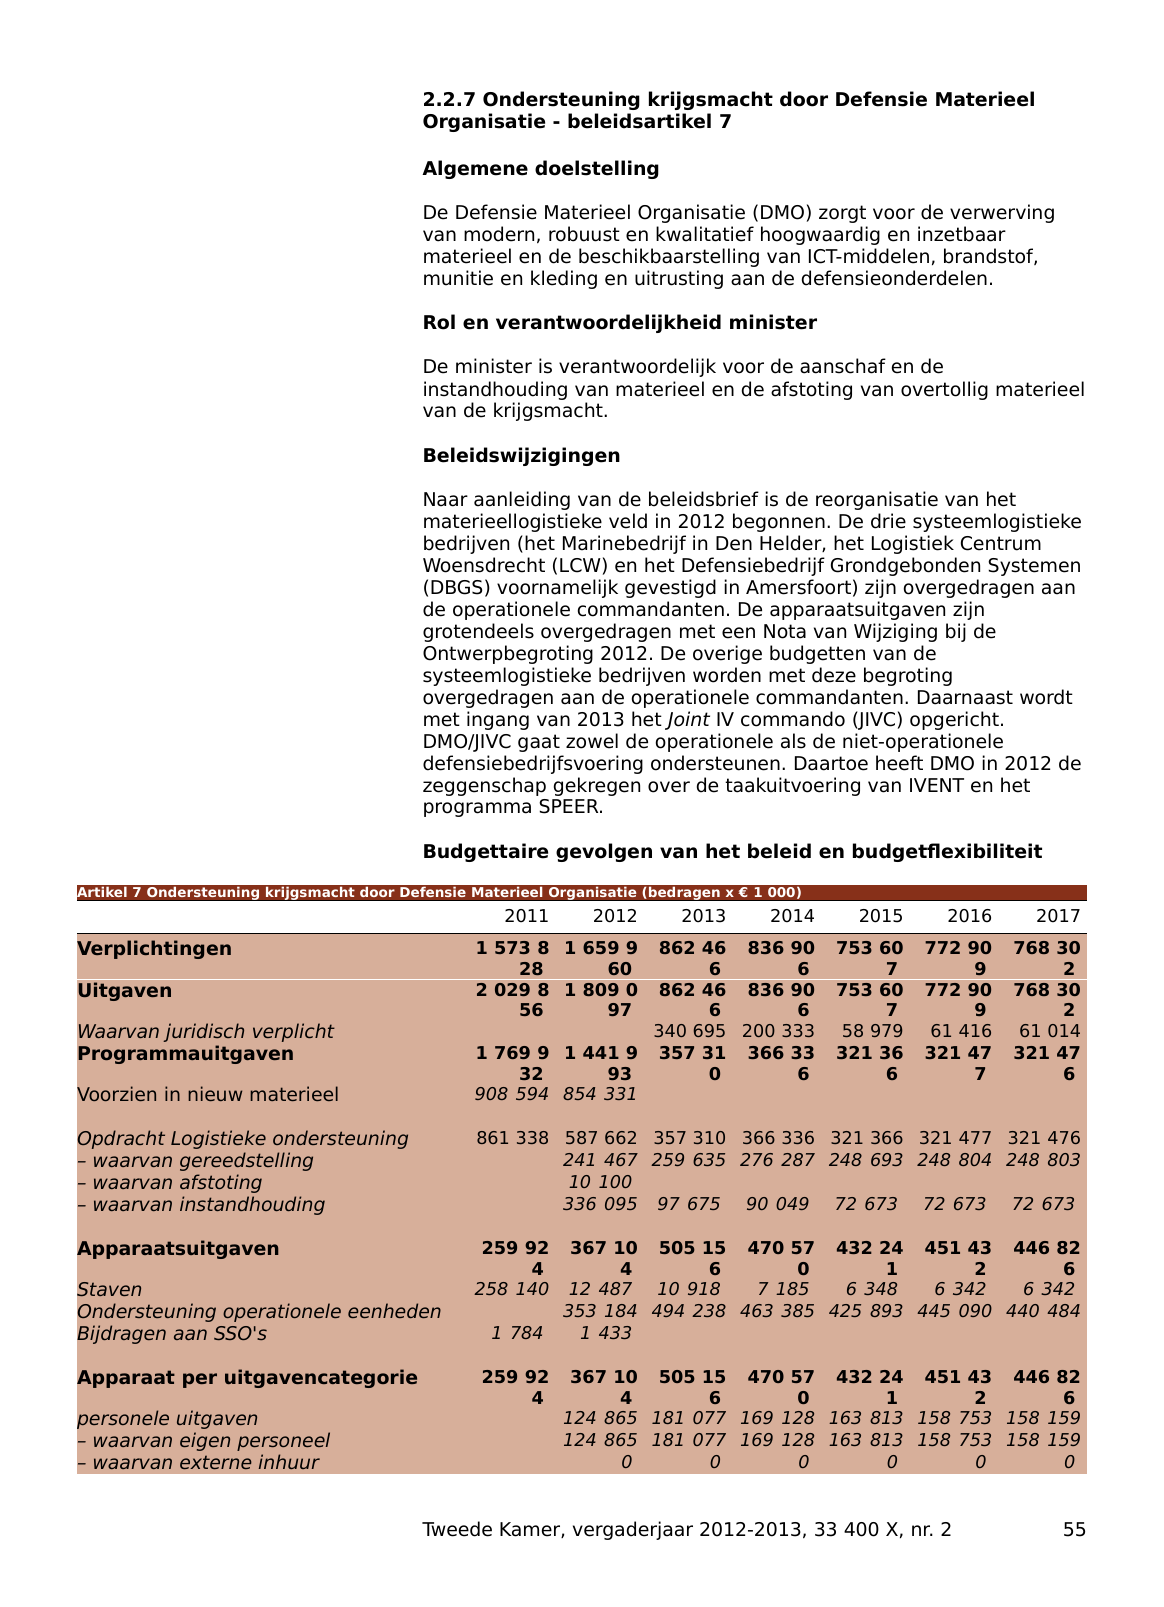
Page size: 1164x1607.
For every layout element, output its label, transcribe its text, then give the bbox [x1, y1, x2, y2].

table_cell 2015 [821, 901, 909, 933]
table_cell 321 477 [909, 1043, 998, 1084]
table_cell [909, 1106, 998, 1128]
table_cell – waarvan eigen personeel [77, 1430, 466, 1452]
table_cell 248 693 [821, 1150, 909, 1172]
table_cell 90 049 [732, 1194, 821, 1216]
table_cell [821, 1106, 909, 1128]
table_cell 124 865 [555, 1430, 644, 1452]
table_cell [644, 1345, 732, 1367]
table_cell [732, 1172, 821, 1194]
table_cell [555, 1106, 644, 1128]
table_cell 908 594 [466, 1084, 555, 1106]
table_cell 259 924 [466, 1367, 555, 1408]
table_cell Voorzien in nieuw materieel [77, 1084, 466, 1106]
table_cell 451 432 [909, 1238, 998, 1279]
table_cell Waarvan juridisch verplicht [77, 1021, 466, 1043]
table_cell 248 803 [998, 1150, 1087, 1172]
subtitle Budgettaire gevolgen van het beleid en budgetflexibiliteit [422, 841, 1087, 863]
table_cell [555, 1216, 644, 1238]
table_cell [466, 1408, 555, 1430]
table_cell 124 865 [555, 1408, 644, 1430]
table_cell 58 979 [821, 1021, 909, 1043]
table_cell 340 695 [644, 1021, 732, 1043]
text De Defensie Materieel Organisatie (DMO) zorgt voor de verwerving van modern, robuust en kwalitatief hoogwaardig en inzetbaar materieel en de beschikbaarstelling van ICT-middelen, brandstof, munitie en kleding en uitrusting aan de defensieonderdelen. [422, 202, 1087, 290]
table_cell 1 659 960 [555, 934, 644, 979]
table_cell 321 366 [821, 1043, 909, 1084]
table_cell 2014 [732, 901, 821, 933]
table_cell 2017 [998, 901, 1087, 933]
table_cell 862 466 [644, 934, 732, 979]
table_cell 169 128 [732, 1408, 821, 1430]
table_cell – waarvan afstoting [77, 1172, 466, 1194]
table_cell 259 635 [644, 1150, 732, 1172]
table_cell 97 675 [644, 1194, 732, 1216]
table_cell Programmauitgaven [77, 1043, 466, 1084]
table_cell 0 [821, 1452, 909, 1474]
table_cell 2012 [555, 901, 644, 933]
table_cell 169 128 [732, 1430, 821, 1452]
table_cell 61 416 [909, 1021, 998, 1043]
table_cell – waarvan externe inhuur [77, 1452, 466, 1474]
table_cell 1 573 828 [466, 934, 555, 979]
table_cell [77, 1345, 466, 1367]
table_cell [732, 1345, 821, 1367]
table_cell 6 342 [909, 1279, 998, 1301]
table_cell 61 014 [998, 1021, 1087, 1043]
table_cell [644, 1106, 732, 1128]
table_cell [998, 1084, 1087, 1106]
table_cell [821, 1216, 909, 1238]
table_cell [644, 1172, 732, 1194]
table_cell [466, 1216, 555, 1238]
table_cell [909, 1345, 998, 1367]
table_cell 181 077 [644, 1430, 732, 1452]
table_cell 12 487 [555, 1279, 644, 1301]
table_cell 445 090 [909, 1301, 998, 1323]
table_cell 7 185 [732, 1279, 821, 1301]
table_cell Bijdragen aan SSO's [77, 1323, 466, 1345]
table_cell [466, 1194, 555, 1216]
table_cell [998, 1106, 1087, 1128]
table_cell 0 [644, 1452, 732, 1474]
table_cell [466, 1106, 555, 1128]
table_cell 248 804 [909, 1150, 998, 1172]
text Naar aanleiding van de beleidsbrief is de reorganisatie van het materieellogistieke veld in 2012 begonnen. De drie systeemlogistieke bedrijven (het Marinebedrijf in Den Helder, het Logistiek Centrum Woensdrecht (LCW) en het Defensiebedrijf Grondgebonden Systemen (DBGS) voornamelijk gevestigd in Amersfoort) zijn overgedragen aan de operationele commandanten. De apparaatsuitgaven zijn grotendeels overgedragen met een Nota van Wijziging bij de Ontwerpbegroting 2012. De overige budgetten van de systeemlogistieke bedrijven worden met deze begroting overgedragen aan de operationele commandanten. Daarnaast wordt met ingang van 2013 het Joint IV commando (JIVC) opgericht. DMO/JIVC gaat zowel de operationele als de niet-operationele defensiebedrijfsvoering ondersteunen. Daartoe heeft DMO in 2012 de zeggenschap gekregen over de taakuitvoering van IVENT en het programma SPEER. [422, 489, 1087, 818]
table_cell [998, 1323, 1087, 1345]
table_cell [998, 1216, 1087, 1238]
table_cell Opdracht Logistieke ondersteuning [77, 1128, 466, 1150]
table_cell 836 906 [732, 934, 821, 979]
table_cell Ondersteuning operationele eenheden [77, 1301, 466, 1323]
table_cell [821, 1084, 909, 1106]
table_cell [821, 1345, 909, 1367]
table_cell [466, 1452, 555, 1474]
table_cell 446 826 [998, 1367, 1087, 1408]
table_cell 861 338 [466, 1128, 555, 1150]
table_cell 494 238 [644, 1301, 732, 1323]
table_cell 768 302 [998, 934, 1087, 979]
subtitle Beleidswijzigingen [422, 444, 1087, 467]
table_cell [466, 1172, 555, 1194]
table_cell 2013 [644, 901, 732, 933]
table_cell 321 476 [998, 1043, 1087, 1084]
table_cell 854 331 [555, 1084, 644, 1106]
table_cell 0 [998, 1452, 1087, 1474]
table_cell [555, 1345, 644, 1367]
table_cell [909, 1323, 998, 1345]
table_cell [821, 1172, 909, 1194]
table_cell 0 [732, 1452, 821, 1474]
table_cell 768 302 [998, 980, 1087, 1021]
table_cell 158 753 [909, 1430, 998, 1452]
table_cell 367 104 [555, 1367, 644, 1408]
table_cell 10 100 [555, 1172, 644, 1194]
table_cell Staven [77, 1279, 466, 1301]
table_cell [732, 1323, 821, 1345]
table_cell [466, 1301, 555, 1323]
table_cell 181 077 [644, 1408, 732, 1430]
table_cell [732, 1084, 821, 1106]
table_cell [909, 1216, 998, 1238]
table_cell [732, 1216, 821, 1238]
table_cell – waarvan gereedstelling [77, 1150, 466, 1172]
table_cell 587 662 [555, 1128, 644, 1150]
table_cell 432 241 [821, 1367, 909, 1408]
table_cell 772 909 [909, 980, 998, 1021]
table_cell [466, 1345, 555, 1367]
table_cell 158 159 [998, 1430, 1087, 1452]
table_cell [555, 1021, 644, 1043]
subtitle Algemene doelstelling [422, 158, 1087, 180]
table_cell 10 918 [644, 1279, 732, 1301]
table_cell 1 441 993 [555, 1043, 644, 1084]
table_cell 446 826 [998, 1238, 1087, 1279]
table_cell 357 310 [644, 1043, 732, 1084]
table_cell 72 673 [998, 1194, 1087, 1216]
table_cell personele uitgaven [77, 1408, 466, 1430]
table_cell 2016 [909, 901, 998, 933]
table_cell 158 159 [998, 1408, 1087, 1430]
table_cell 1 784 [466, 1323, 555, 1345]
table_cell – waarvan instandhouding [77, 1194, 466, 1216]
table_cell 336 095 [555, 1194, 644, 1216]
table_cell 72 673 [821, 1194, 909, 1216]
subtitle Rol en verantwoordelijkheid minister [422, 312, 1087, 334]
table_cell 276 287 [732, 1150, 821, 1172]
table_cell 463 385 [732, 1301, 821, 1323]
table_cell 451 432 [909, 1367, 998, 1408]
table_cell [77, 1106, 466, 1128]
table_cell Uitgaven [77, 980, 466, 1021]
table_cell [466, 1430, 555, 1452]
table_cell 321 366 [821, 1128, 909, 1150]
table_cell 432 241 [821, 1238, 909, 1279]
table_cell 200 333 [732, 1021, 821, 1043]
table_cell [77, 1216, 466, 1238]
table_cell [466, 1150, 555, 1172]
table_cell 6 348 [821, 1279, 909, 1301]
table_cell [998, 1345, 1087, 1367]
table_cell 2011 [466, 901, 555, 933]
table_cell Verplichtingen [77, 934, 466, 979]
table_cell 321 476 [998, 1128, 1087, 1150]
table_cell 425 893 [821, 1301, 909, 1323]
table_cell [909, 1172, 998, 1194]
table_cell 357 310 [644, 1128, 732, 1150]
table_cell 258 140 [466, 1279, 555, 1301]
table_cell [732, 1106, 821, 1128]
table_cell 6 342 [998, 1279, 1087, 1301]
table_cell 440 484 [998, 1301, 1087, 1323]
table_cell [644, 1216, 732, 1238]
table_cell 470 570 [732, 1367, 821, 1408]
table_cell 259 924 [466, 1238, 555, 1279]
table_cell 241 467 [555, 1150, 644, 1172]
text De minister is verantwoordelijk voor de aanschaf en de instandhouding van materieel en de afstoting van overtollig materieel van de krijgsmacht. [422, 356, 1087, 422]
table_cell 367 104 [555, 1238, 644, 1279]
table_cell 772 909 [909, 934, 998, 979]
table_cell [821, 1323, 909, 1345]
table_cell Apparaat per uitgavencategorie [77, 1367, 466, 1408]
table_cell [466, 1021, 555, 1043]
table_cell 836 906 [732, 980, 821, 1021]
table_cell 2 029 856 [466, 980, 555, 1021]
table_cell [644, 1084, 732, 1106]
table_cell 0 [909, 1452, 998, 1474]
table_cell 163 813 [821, 1408, 909, 1430]
table_cell 163 813 [821, 1430, 909, 1452]
table_cell 366 336 [732, 1043, 821, 1084]
table_cell [998, 1172, 1087, 1194]
table_cell Apparaatsuitgaven [77, 1238, 466, 1279]
table_cell 505 156 [644, 1238, 732, 1279]
table_cell [909, 1084, 998, 1106]
table_cell 353 184 [555, 1301, 644, 1323]
table_cell 158 753 [909, 1408, 998, 1430]
table_cell [77, 901, 466, 933]
table_header Artikel 7 Ondersteuning krijgsmacht door Defensie Materieel Organisatie (bedragen x € 1 000) [77, 885, 1087, 900]
table_cell 505 156 [644, 1367, 732, 1408]
table_cell 366 336 [732, 1128, 821, 1150]
table_cell 321 477 [909, 1128, 998, 1150]
table_cell [644, 1323, 732, 1345]
table_cell 1 769 932 [466, 1043, 555, 1084]
table_cell 470 570 [732, 1238, 821, 1279]
table_cell 0 [555, 1452, 644, 1474]
table_cell 753 607 [821, 934, 909, 979]
table_cell 862 466 [644, 980, 732, 1021]
table_cell 1 433 [555, 1323, 644, 1345]
table_cell 753 607 [821, 980, 909, 1021]
subtitle 2.2.7 Ondersteuning krijgsmacht door Defensie Materieel Organisatie - beleidsartikel 7 [422, 89, 1087, 133]
table_cell 72 673 [909, 1194, 998, 1216]
table_cell 1 809 097 [555, 980, 644, 1021]
